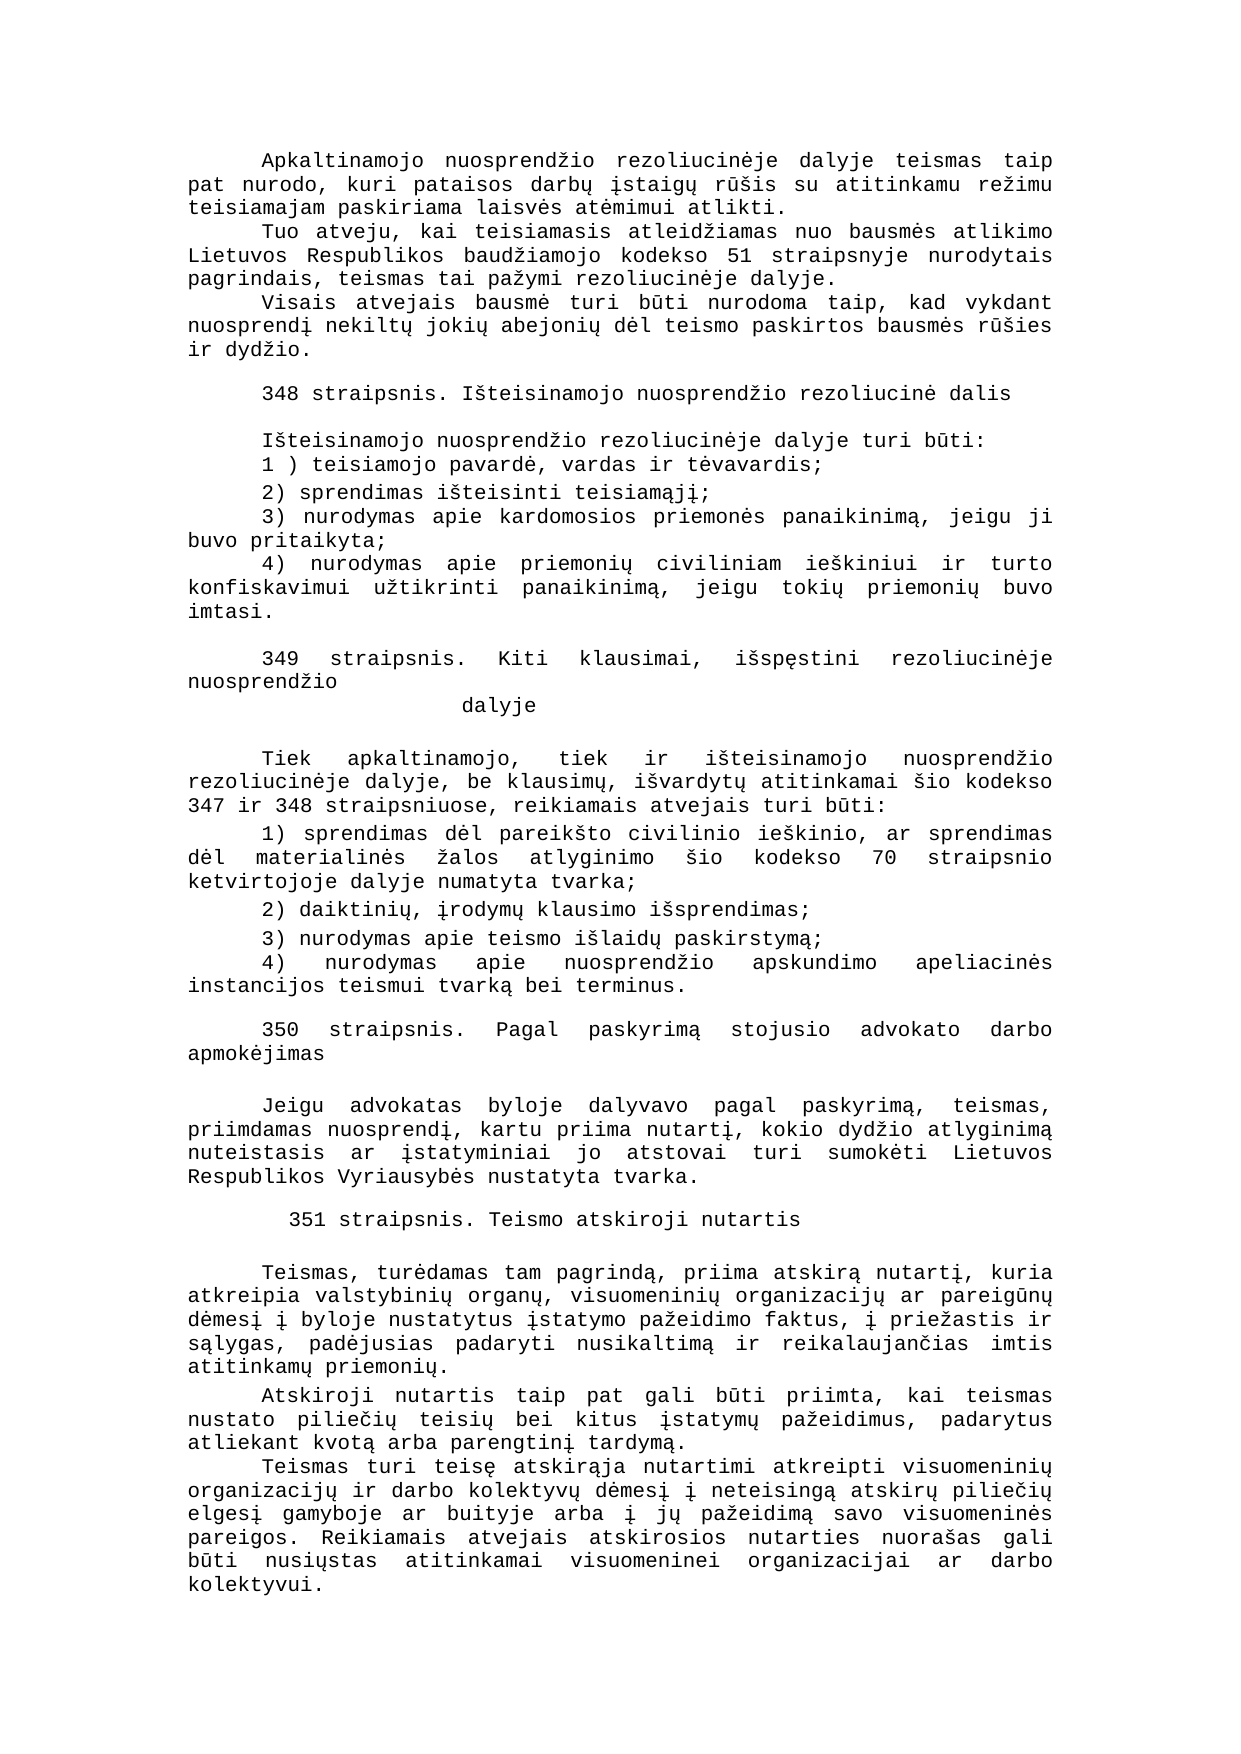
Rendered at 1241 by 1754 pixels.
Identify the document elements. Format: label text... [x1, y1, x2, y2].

text Apkaltinamojo nuosprendžio rezoliucinėje dalyje teismas taip pat nurodo, kuri pataisos darbų įstaigų rūšis su atitinkamu režimu teisiamajam paskiriama laisvės atėmimui atlikti. [187, 150, 1053, 221]
text Išteisinamojo nuosprendžio rezoliucinėje dalyje turi būti: [187, 430, 1053, 454]
text 1 ) teisiamojo pavardė, vardas ir tėvavardis; [187, 454, 1053, 477]
text Teismas turi teisę atskirąja nutartimi atkreipti visuomeninių organizacijų ir darbo kolektyvų dėmesį į neteisingą atskirų piliečių elgesį gamyboje ar buityje arba į jų pažeidimą savo visuomeninės pareigos. Reikiamais atvejais atskirosios nutarties nuorašas gali būti nusiųstas atitinkamai visuomeninei organizacijai ar darbo kolektyvui. [187, 1456, 1053, 1598]
text 349 straipsnis. Kiti klausimai, išspęstini rezoliucinėje nuosprendžio [187, 648, 1053, 695]
text 3) nurodymas apie kardomosios priemonės panaikinimą, jeigu ji buvo pritaikyta; [187, 506, 1053, 553]
text Teismas, turėdamas tam pagrindą, priima atskirą nutartį, kuria atkreipia valstybinių organų, visuomeninių organizacijų ar pareigūnų dėmesį į byloje nustatytus įstatymo pažeidimo faktus, į priežastis ir sąlygas, padėjusias padaryti nusikaltimą ir reikalaujančias imtis atitinkamų priemonių. [187, 1262, 1053, 1380]
text 350 straipsnis. Pagal paskyrimą stojusio advokato darbo apmokėjimas [187, 1019, 1053, 1066]
text Atskiroji nutartis taip pat gali būti priimta, kai teismas nustato piliečių teisių bei kitus įstatymų pažeidimus, padarytus atliekant kvotą arba parengtinį tardymą. [187, 1385, 1053, 1456]
text 2) daiktinių, įrodymų klausimo išsprendimas; [187, 899, 1053, 923]
text Visais atvejais bausmė turi būti nurodoma taip, kad vykdant nuosprendį nekiltų jokių abejonių dėl teismo paskirtos bausmės rūšies ir dydžio. [187, 292, 1053, 363]
text 2) sprendimas išteisinti teisiamąjį; [187, 482, 1053, 506]
text dalyje [187, 695, 1053, 719]
text Tuo atveju, kai teisiamasis atleidžiamas nuo bausmės atlikimo Lietuvos Respublikos baudžiamojo kodekso 51 straipsnyje nurodytais pagrindais, teismas tai pažymi rezoliucinėje dalyje. [187, 221, 1053, 292]
text 351 straipsnis. Teismo atskiroji nutartis [214, 1209, 1053, 1233]
text 4) nurodymas apie nuosprendžio apskundimo apeliacinės instancijos teismui tvarką bei terminus. [187, 952, 1053, 999]
text 348 straipsnis. Išteisinamojo nuosprendžio rezoliucinė dalis [187, 383, 1053, 406]
text Jeigu advokatas byloje dalyvavo pagal paskyrimą, teismas, priimdamas nuosprendį, kartu priima nutartį, kokio dydžio atlyginimą nuteistasis ar įstatyminiai jo atstovai turi sumokėti Lietuvos Respublikos Vyriausybės nustatyta tvarka. [187, 1095, 1053, 1189]
text 1) sprendimas dėl pareikšto civilinio ieškinio, ar sprendimas dėl materialinės žalos atlyginimo šio kodekso 70 straipsnio ketvirtojoje dalyje numatyta tvarka; [187, 823, 1053, 894]
text 4) nurodymas apie priemonių civiliniam ieškiniui ir turto konfiskavimui užtikrinti panaikinimą, jeigu tokių priemonių buvo imtasi. [187, 553, 1053, 624]
text Tiek apkaltinamojo, tiek ir išteisinamojo nuosprendžio rezoliucinėje dalyje, be klausimų, išvardytų atitinkamai šio kodekso 347 ir 348 straipsniuose, reikiamais atvejais turi būti: [187, 747, 1053, 818]
text 3) nurodymas apie teismo išlaidų paskirstymą; [187, 928, 1053, 952]
